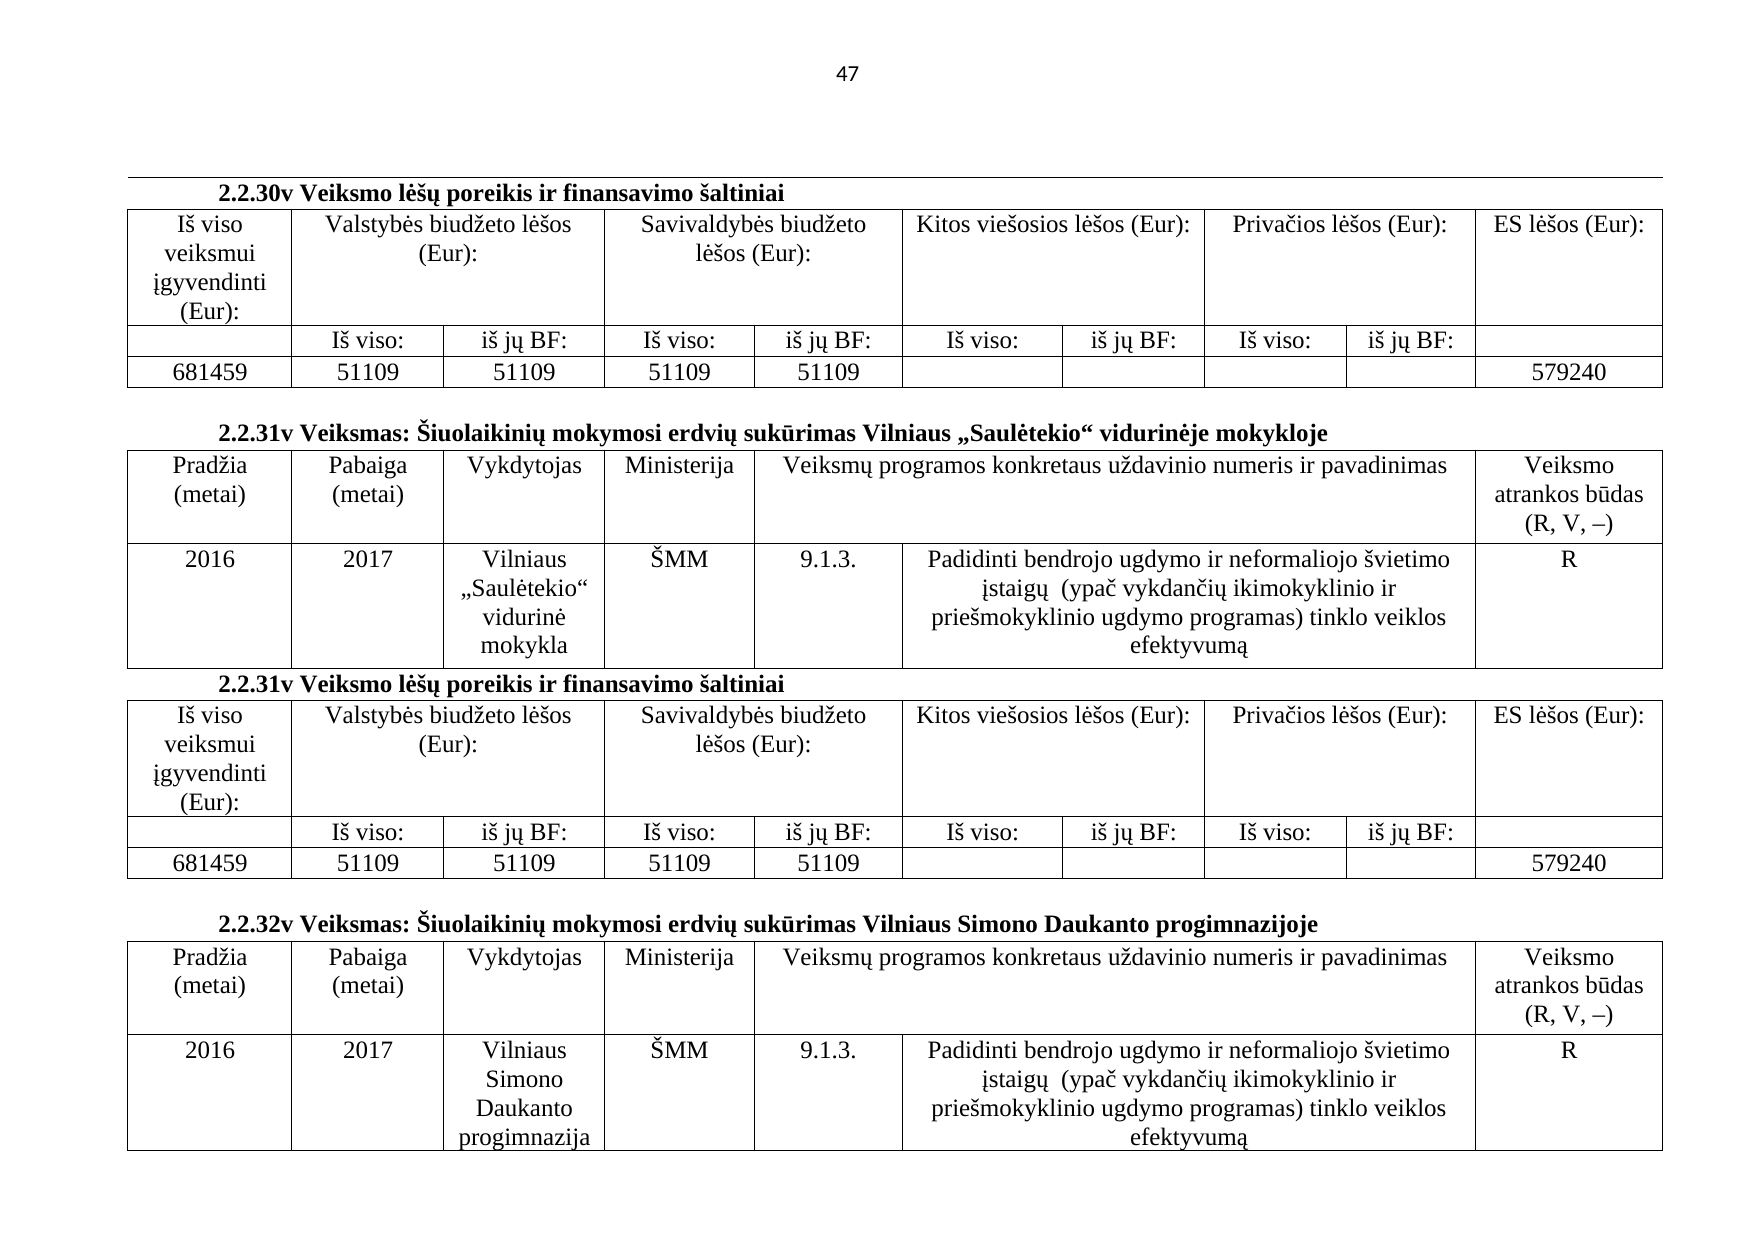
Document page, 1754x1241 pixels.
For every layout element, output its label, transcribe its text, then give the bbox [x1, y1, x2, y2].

table_cell Pradžia (metai) [128, 451, 291, 543]
table_cell [128, 326, 291, 356]
table_cell 51109 [444, 848, 604, 878]
table_cell Savivaldybės biudžeto lėšos (Eur): [605, 701, 902, 816]
table_cell Veiksmų programos konkretaus uždavinio numeris ir pavadinimas [755, 942, 1475, 1034]
table_cell 2.2.32v Veiksmas: Šiuolaikinių mokymosi erdvių sukūrimas Vilniaus Simono Daukanto progimnazijoje [128, 909, 1663, 941]
table_cell [292, 879, 444, 909]
table_cell [1346, 879, 1475, 909]
table_cell Padidinti bendrojo ugdymo ir neformaliojo švietimo įstaigų (ypač vykdančių ikimokyklinio ir priešmokyklinio ugdymo programas) tinklo veiklos efektyvumą [903, 544, 1475, 668]
table_cell [1205, 357, 1346, 387]
table_cell 579240 [1476, 357, 1662, 387]
table_cell Vilniaus Simono Daukanto progimnazija [444, 1035, 604, 1150]
table_cell Privačios lėšos (Eur): [1205, 701, 1475, 816]
table_cell [128, 817, 291, 847]
table_cell iš jų BF: [1063, 817, 1204, 847]
table_cell 51109 [292, 848, 443, 878]
table_cell iš jų BF: [444, 817, 604, 847]
table_cell Iš viso veiksmui įgyvendinti (Eur): [128, 701, 291, 816]
table_cell Iš viso: [903, 326, 1062, 356]
table_cell [1347, 357, 1475, 387]
table_cell Veiksmo atrankos būdas (R, V, –) [1476, 451, 1662, 543]
table_cell R [1476, 544, 1662, 668]
table_cell 2.2.31v Veiksmas: Šiuolaikinių mokymosi erdvių sukūrimas Vilniaus „Saulėtekio“ vidurinėje mokykloje [128, 418, 1663, 449]
table_cell 2016 [128, 1035, 291, 1150]
table_cell Vykdytojas [444, 942, 604, 1034]
table_cell Iš viso: [903, 817, 1062, 847]
table_cell Pabaiga (metai) [292, 451, 443, 543]
table_cell [292, 388, 444, 418]
table_cell 2017 [292, 544, 443, 668]
table_cell Privačios lėšos (Eur): [1205, 210, 1475, 324]
table_cell [444, 388, 604, 418]
table_cell Savivaldybės biudžeto lėšos (Eur): [605, 210, 902, 324]
table_cell [1476, 817, 1662, 847]
table_cell iš jų BF: [755, 817, 902, 847]
table_cell Iš viso: [292, 326, 443, 356]
table_cell [1063, 879, 1204, 909]
table_cell [444, 879, 604, 909]
table_cell iš jų BF: [1347, 326, 1475, 356]
table_cell [1204, 879, 1346, 909]
table_cell 681459 [128, 357, 291, 387]
table_cell [902, 879, 1063, 909]
table_cell [1205, 848, 1346, 878]
table_cell 2016 [128, 544, 291, 668]
table_cell [1346, 388, 1475, 418]
table_cell [754, 879, 902, 909]
table_cell iš jų BF: [755, 326, 902, 356]
table_cell 579240 [1476, 848, 1662, 878]
table_cell ES lėšos (Eur): [1476, 701, 1662, 816]
table_cell Padidinti bendrojo ugdymo ir neformaliojo švietimo įstaigų (ypač vykdančių ikimokyklinio ir priešmokyklinio ugdymo programas) tinklo veiklos efektyvumą [903, 1035, 1475, 1150]
table_cell iš jų BF: [444, 326, 604, 356]
table_cell iš jų BF: [1347, 817, 1475, 847]
table_cell Iš viso: [1205, 326, 1346, 356]
table_cell 2017 [292, 1035, 443, 1150]
table_cell Kitos viešosios lėšos (Eur): [903, 701, 1204, 816]
table_cell 51109 [605, 848, 754, 878]
table_cell R [1476, 1035, 1662, 1150]
table_cell ŠMM [605, 1035, 754, 1150]
table_cell 51109 [755, 357, 902, 387]
table_cell ŠMM [605, 544, 754, 668]
table_cell Iš viso: [1205, 817, 1346, 847]
table_cell Ministerija [605, 942, 754, 1034]
table_cell Pabaiga (metai) [292, 942, 443, 1034]
table_cell 51109 [292, 357, 443, 387]
table_cell [1204, 388, 1346, 418]
table_cell [604, 879, 754, 909]
table_cell [128, 879, 292, 909]
table_cell Ministerija [605, 451, 754, 543]
table_cell Valstybės biudžeto lėšos (Eur): [292, 210, 604, 324]
table_cell [1063, 848, 1204, 878]
table_cell [1475, 879, 1663, 909]
table_cell 51109 [755, 848, 902, 878]
table_cell Pradžia (metai) [128, 942, 291, 1034]
table_cell [1347, 848, 1475, 878]
table_cell 2.2.30v Veiksmo lėšų poreikis ir finansavimo šaltiniai [128, 178, 1663, 208]
table_cell [903, 848, 1062, 878]
table_cell ES lėšos (Eur): [1476, 210, 1662, 324]
table_cell 681459 [128, 848, 291, 878]
table_cell Kitos viešosios lėšos (Eur): [903, 210, 1204, 324]
table_cell [1475, 388, 1663, 418]
table_cell Valstybės biudžeto lėšos (Eur): [292, 701, 604, 816]
table_cell iš jų BF: [1063, 326, 1204, 356]
table_cell [1063, 388, 1204, 418]
table_cell Iš viso: [605, 817, 754, 847]
table_cell 51109 [605, 357, 754, 387]
table_cell Iš viso: [605, 326, 754, 356]
table_cell Iš viso veiksmui įgyvendinti (Eur): [128, 210, 291, 324]
table_cell Vykdytojas [444, 451, 604, 543]
table_cell 9.1.3. [755, 544, 902, 668]
table_cell [604, 388, 754, 418]
table_cell Vilniaus „Saulėtekio“ vidurinė mokykla [444, 544, 604, 668]
table_cell Veiksmų programos konkretaus uždavinio numeris ir pavadinimas [755, 451, 1475, 543]
table_cell Iš viso: [292, 817, 443, 847]
table_cell 51109 [444, 357, 604, 387]
table_cell 2.2.31v Veiksmo lėšų poreikis ir finansavimo šaltiniai [128, 669, 1663, 699]
table_cell [128, 388, 292, 418]
table_cell [903, 357, 1062, 387]
table_cell [1063, 357, 1204, 387]
table_cell [1476, 326, 1662, 356]
table_cell [754, 388, 902, 418]
table_cell Veiksmo atrankos būdas (R, V, –) [1476, 942, 1662, 1034]
table_cell 9.1.3. [755, 1035, 902, 1150]
table_cell [902, 388, 1063, 418]
